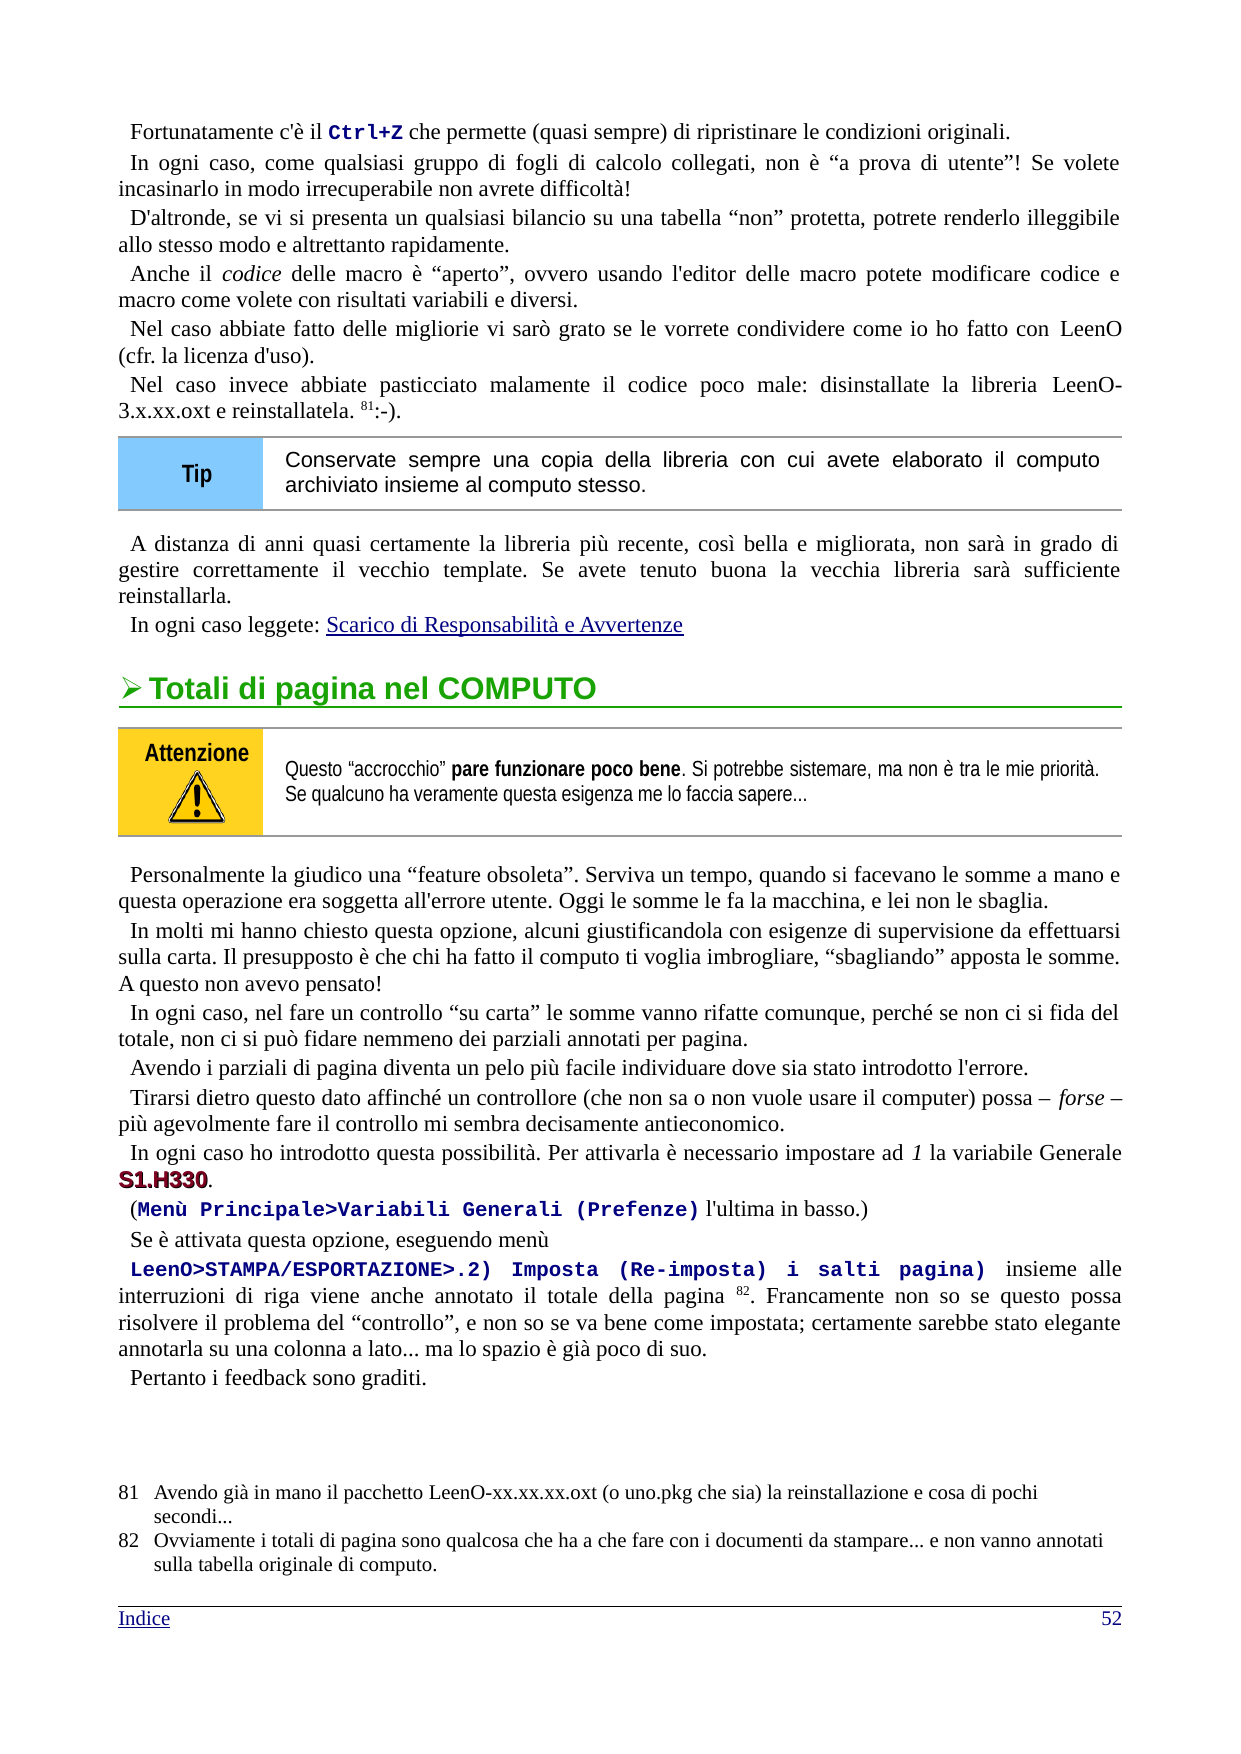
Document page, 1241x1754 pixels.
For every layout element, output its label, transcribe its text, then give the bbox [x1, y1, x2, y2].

picture [164, 766, 229, 827]
table_header Questo “accrocchio” pare funzionare poco bene. Si potrebbe sistemare, ma non è tra le mie priorità. Se qualcuno ha veramente questa esigenza me lo faccia sapere... [264, 729, 1122, 835]
text Ovviamente i totali di pagina sono qualcosa che ha a che fare con i documenti da stampare... e non vanno annotati sulla tabella originale di computo. [118, 1528, 1122, 1576]
text In ogni caso leggete: Scarico di Responsabilità e Avvertenze [118, 612, 1122, 638]
text Pertanto i feedback sono graditi. [118, 1364, 1122, 1391]
table_header Attenzione [118, 729, 263, 835]
text D'altronde, se vi si presenta un qualsiasi bilancio su una tabella “non” protetta, potrete renderlo illeggibile allo stesso modo e altrettanto rapidamente. [118, 204, 1122, 257]
text Avendo i parziali di pagina diventa un pelo più facile individuare dove sia stato introdotto l'errore. [118, 1054, 1122, 1081]
text Avendo già in mano il pacchetto LeenO-xx.xx.xx.oxt (o uno.pkg che sia) la reinstallazione e cosa di pochi secondi... [118, 1480, 1122, 1528]
text Personalmente la giudico una “feature obsoleta”. Serviva un tempo, quando si facevano le somme a mano e questa operazione era soggetta all'errore utente. Oggi le somme le fa la macchina, e lei non le sbaglia. [118, 861, 1122, 914]
text In ogni caso ho introdotto questa possibilità. Per attivarla è necessario impostare ad 1 la variabile Generale S1.H330. [118, 1139, 1122, 1192]
text A distanza di anni quasi certamente la libreria più recente, così bella e migliorata, non sarà in grado di gestire correttamente il vecchio template. Se avete tenuto buona la vecchia libreria sarà sufficiente reinstallarla. [118, 529, 1122, 609]
subtitle Totali di pagina nel COMPUTO [119, 670, 1122, 706]
text (Menù Principale>Variabili Generali (Prefenze) l'ultima in basso.) [118, 1195, 1122, 1223]
text Fortunatamente c'è il Ctrl+Z che permette (quasi sempre) di ripristinare le condizioni originali. [118, 118, 1122, 146]
table_header Tip [118, 438, 263, 509]
text Nel caso invece abbiate pasticciato malamente il codice poco male: disinstallate la libreria LeenO-3.x.xx.oxt e reinstallatela. :-). [118, 371, 1122, 424]
table_header Conservate sempre una copia della libreria con cui avete elaborato il computo archiviato insieme al computo stesso. [264, 438, 1122, 509]
text LeenO>STAMPA/ESPORTAZIONE>.2) Imposta (Re-imposta) i salti pagina) insieme alle interruzioni di riga viene anche annotato il totale della pagina . Francamente non so se questo possa risolvere il problema del “controllo”, e non so se va bene come impostata; certamente sarebbe stato elegante annotarla su una colonna a lato... ma lo spazio è già poco di suo. [118, 1255, 1122, 1362]
text Tirarsi dietro questo dato affinché un controllore (che non sa o non vuole usare il computer) possa – forse – più agevolmente fare il controllo mi sembra decisamente antieconomico. [118, 1084, 1122, 1136]
text Anche il codice delle macro è “aperto”, ovvero usando l'editor delle macro potete modificare codice e macro come volete con risultati variabili e diversi. [118, 260, 1122, 313]
text In ogni caso, nel fare un controllo “su carta” le somme vanno rifatte comunque, perché se non ci si fida del totale, non ci si può fidare nemmeno dei parziali annotati per pagina. [118, 999, 1122, 1052]
text Nel caso abbiate fatto delle migliorie vi sarò grato se le vorrete condividere come io ho fatto con LeenO (cfr. la licenza d'uso). [118, 316, 1122, 368]
text In ogni caso, come qualsiasi gruppo di fogli di calcolo collegati, non è “a prova di utente”! Se volete incasinarlo in modo irrecuperabile non avrete difficoltà! [118, 149, 1122, 201]
text Se è attivata questa opzione, eseguendo menù [118, 1226, 1122, 1252]
text In molti mi hanno chiesto questa opzione, alcuni giustificandola con esigenze di supervisione da effettuarsi sulla carta. Il presupposto è che chi ha fatto il computo ti voglia imbrogliare, “sbagliando” apposta le somme. A questo non avevo pensato! [118, 917, 1122, 996]
